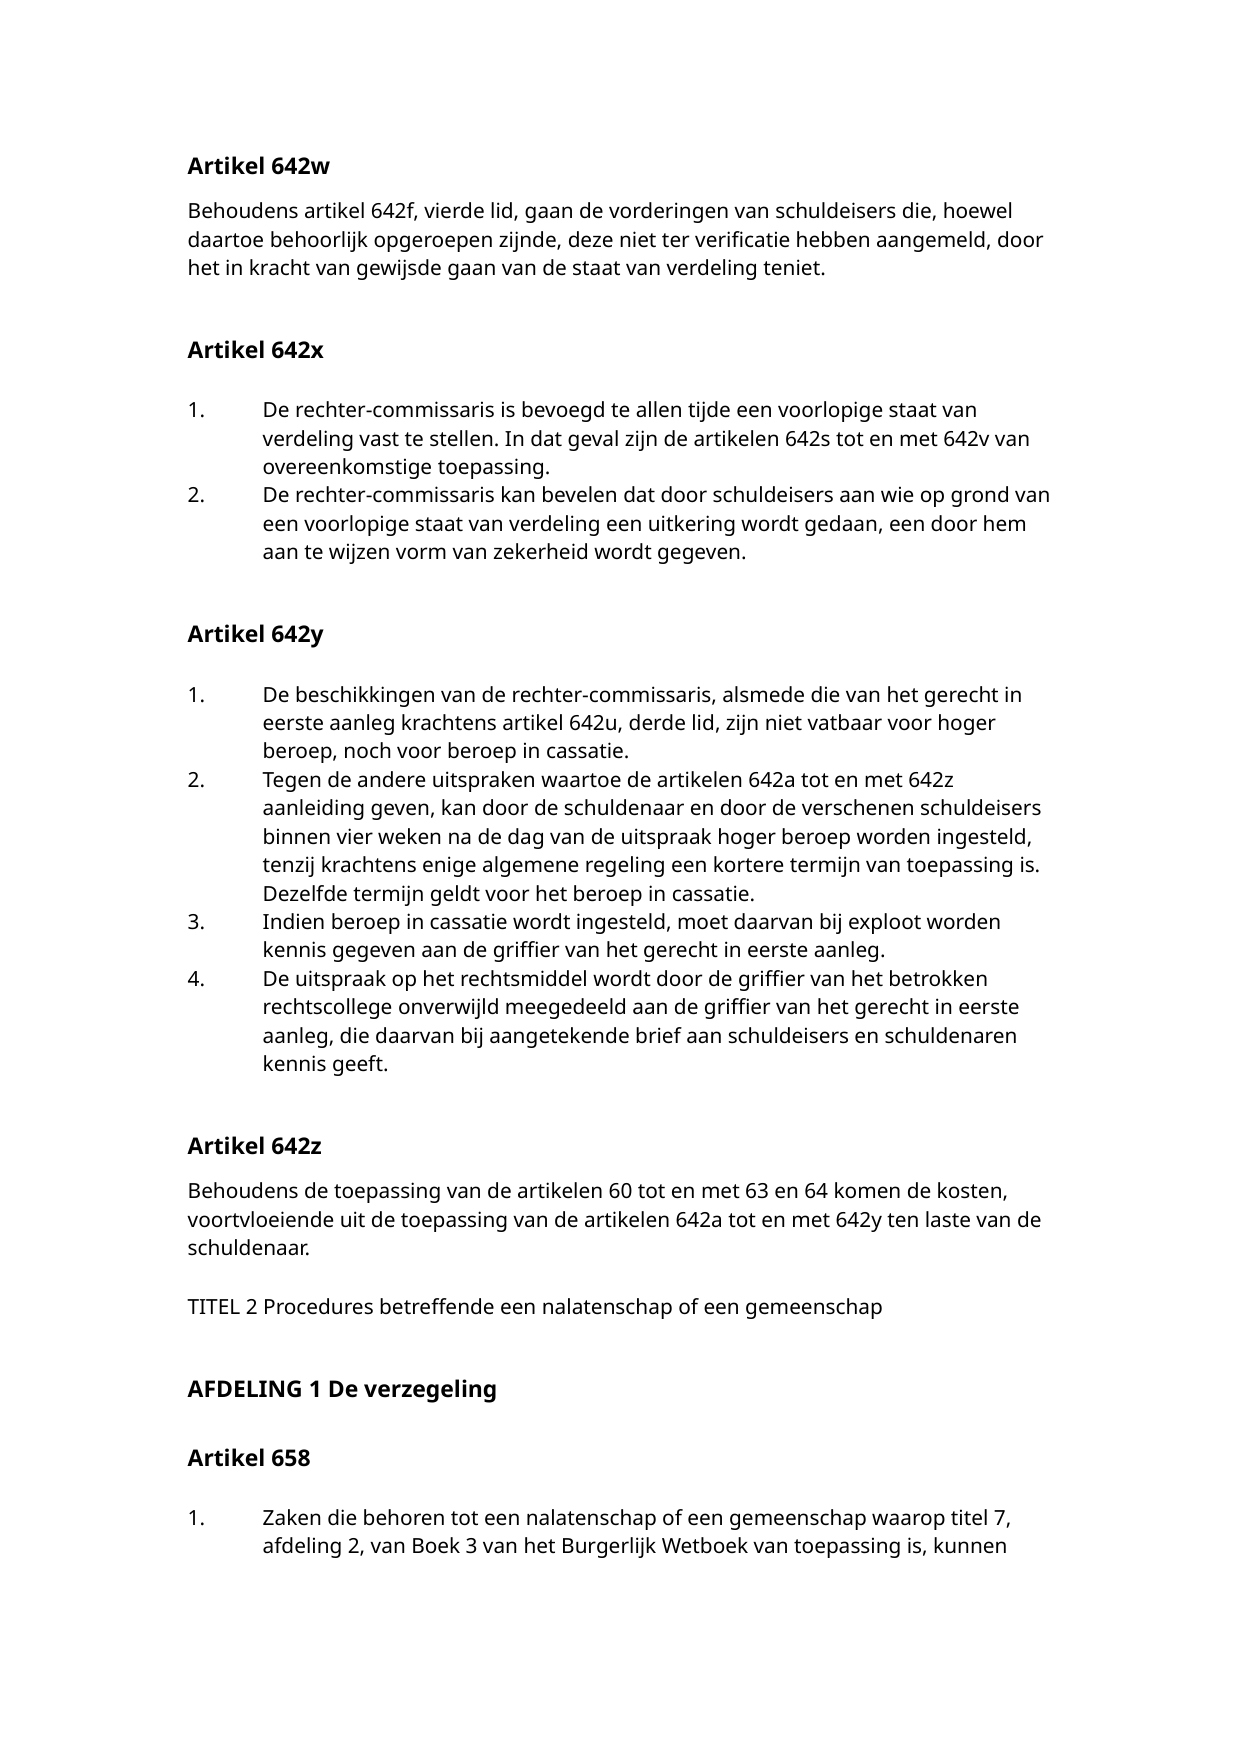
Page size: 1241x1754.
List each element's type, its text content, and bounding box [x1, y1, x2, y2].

list De uitspraak op het rechtsmiddel wordt door de griffier van het betrokken rechtscollege onverwijld meegedeeld aan de griffier van het gerecht in eerste aanleg, die daarvan bij aangetekende brief aan schuldeisers en schuldenaren kennis geeft. [187, 964, 1053, 1078]
list De rechter-commissaris kan bevelen dat door schuldeisers aan wie op grond van een voorlopige staat van verdeling een uitkering wordt gedaan, een door hem aan te wijzen vorm van zekerheid wordt gegeven. [187, 481, 1053, 566]
list Tegen de andere uitspraken waartoe de artikelen 642a tot en met 642z aanleiding geven, kan door de schuldenaar en door de verschenen schuldeisers binnen vier weken na de dag van de uitspraak hoger beroep worden ingesteld, tenzij krachtens enige algemene regeling een kortere termijn van toepassing is. Dezelfde termijn geldt voor het beroep in cassatie. [187, 765, 1053, 907]
subtitle AFDELING 1 De verzegeling [187, 1373, 1053, 1404]
list De rechter-commissaris is bevoegd te allen tijde een voorlopige staat van verdeling vast te stellen. In dat geval zijn de artikelen 642s tot en met 642v van overeenkomstige toepassing. [187, 395, 1053, 481]
list Zaken die behoren tot een nalatenschap of een gemeenschap waarop titel 7, afdeling 2, van Boek 3 van het Burgerlijk Wetboek van toepassing is, kunnen [187, 1503, 1053, 1560]
text Behoudens de toepassing van de artikelen 60 tot en met 63 en 64 komen de kosten, voortvloeiende uit de toepassing van de artikelen 642a tot en met 642y ten laste van de schuldenaar. [187, 1177, 1053, 1262]
subtitle Artikel 658 [187, 1442, 1053, 1473]
subtitle TITEL 2 Procedures betreffende een nalatenschap of een gemeenschap [187, 1292, 1053, 1320]
list De beschikkingen van de rechter-commissaris, alsmede die van het gerecht in eerste aanleg krachtens artikel 642u, derde lid, zijn niet vatbaar voor hoger beroep, noch voor beroep in cassatie. [187, 680, 1053, 765]
subtitle Artikel 642z [187, 1130, 1053, 1162]
subtitle Artikel 642x [187, 334, 1053, 365]
subtitle Artikel 642w [187, 150, 1053, 181]
subtitle Artikel 642y [187, 618, 1053, 650]
text Behoudens artikel 642f, vierde lid, gaan de vorderingen van schuldeisers die, hoewel daartoe behoorlijk opgeroepen zijnde, deze niet ter verificatie hebben aangemeld, door het in kracht van gewijsde gaan van de staat van verdeling teniet. [187, 196, 1053, 282]
list Indien beroep in cassatie wordt ingesteld, moet daarvan bij exploot worden kennis gegeven aan de griffier van het gerecht in eerste aanleg. [187, 907, 1053, 964]
